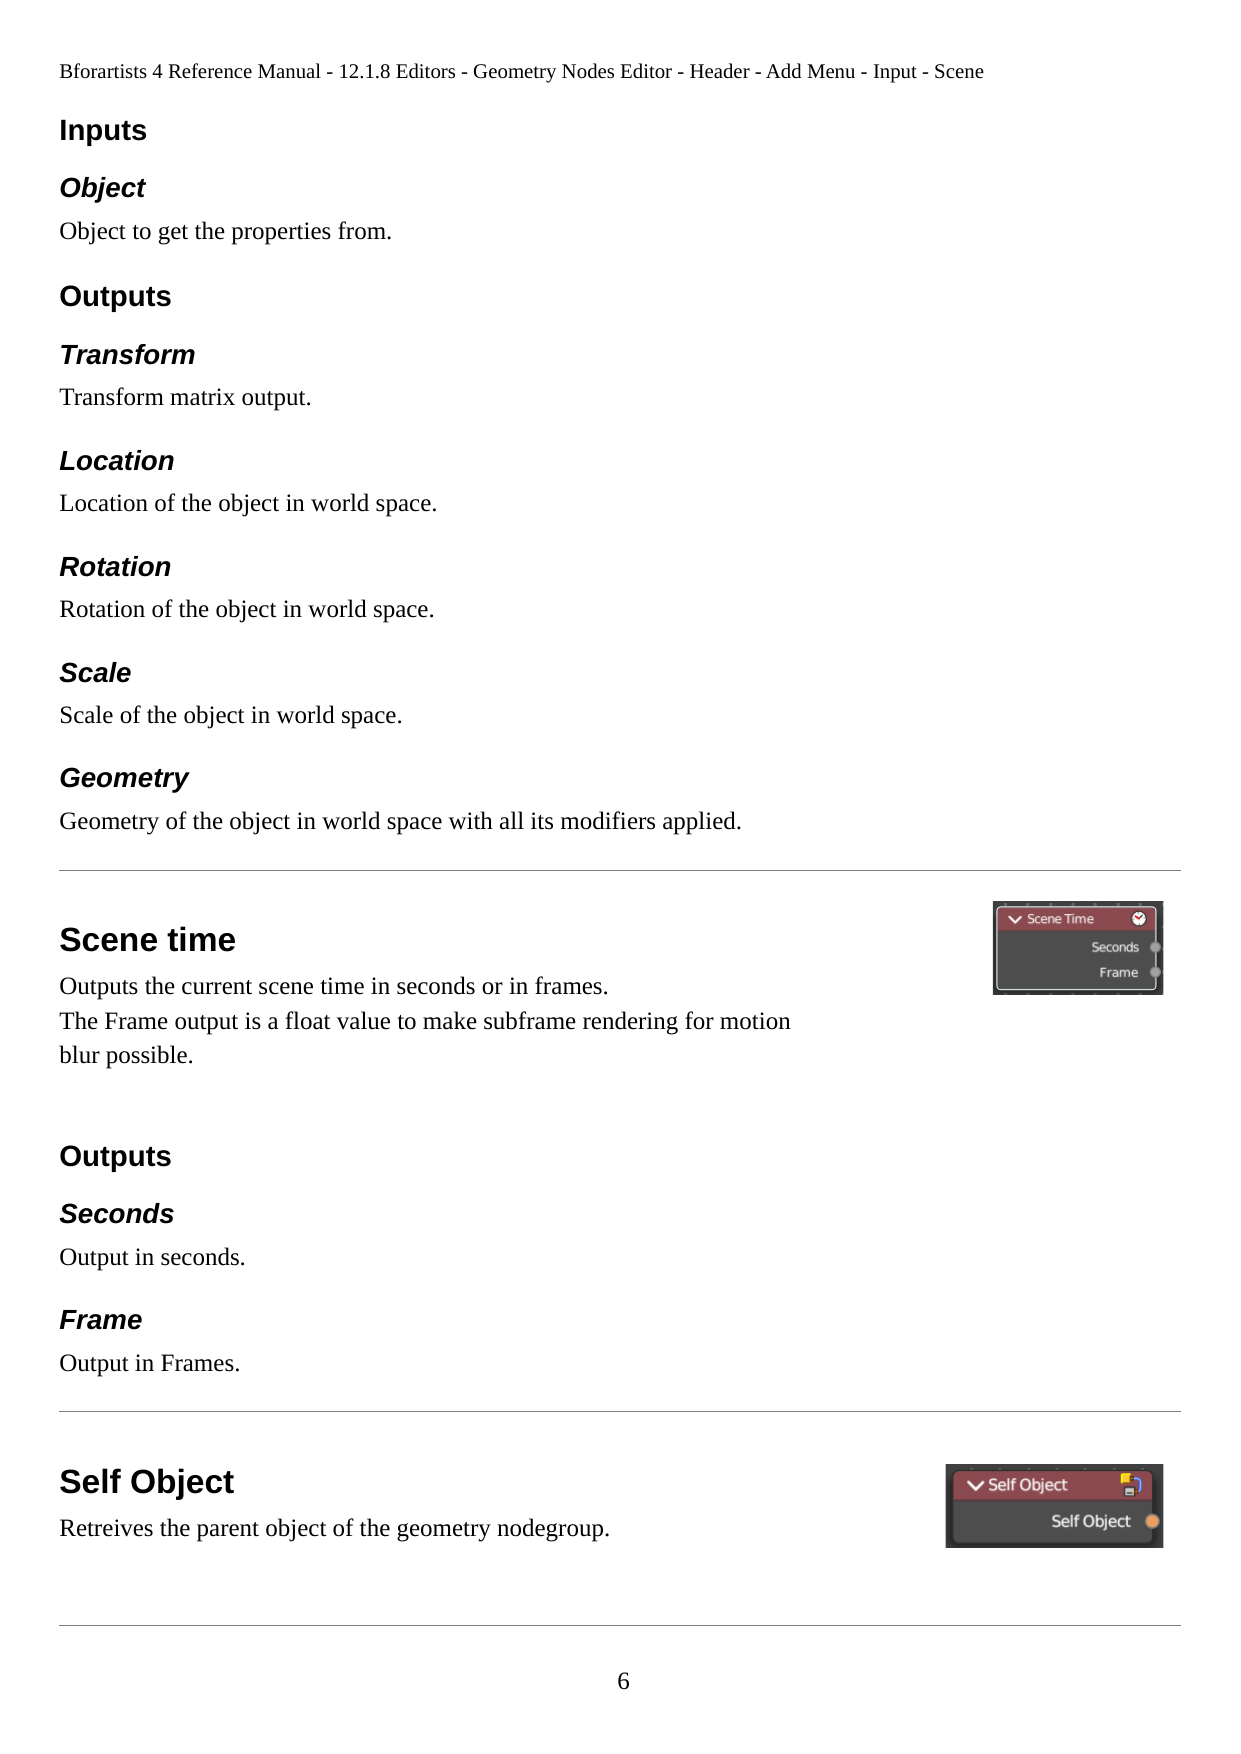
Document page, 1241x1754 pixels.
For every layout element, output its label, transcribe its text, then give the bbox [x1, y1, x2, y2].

subtitle Outputs [59, 1138, 1181, 1172]
subtitle [1164, 920, 1181, 959]
subtitle Frame [59, 1303, 1181, 1335]
text Retreives the parent object of the geometry nodegroup. [59, 1513, 945, 1542]
text Output in seconds. [59, 1242, 1181, 1270]
subtitle Rotation [59, 550, 1181, 582]
text Location of the object in world space. [59, 488, 1181, 517]
picture [945, 1464, 1164, 1548]
subtitle Outputs [59, 279, 1181, 313]
text Rotation of the object in world space. [59, 594, 1181, 623]
text Outputs the current scene time in seconds or in frames. The Frame output is a float value to make subframe rendering for motion blur possible. [59, 971, 1181, 1104]
subtitle Seconds [59, 1197, 1181, 1229]
subtitle Self Object [59, 1462, 1181, 1500]
text Output in Frames. [59, 1348, 1181, 1376]
subtitle Location [59, 444, 1181, 476]
subtitle Scale [59, 656, 1181, 688]
picture [992, 901, 1164, 995]
text Transform matrix output. [59, 382, 1181, 411]
text Geometry of the object in world space with all its modifiers applied. [59, 806, 1181, 835]
subtitle Transform [59, 338, 1181, 370]
text Object to get the properties from. [59, 216, 1181, 244]
subtitle Inputs [59, 113, 1181, 146]
text Scale of the object in world space. [59, 700, 1181, 729]
subtitle Scene time [59, 920, 992, 959]
subtitle Object [59, 171, 1181, 203]
subtitle Geometry [59, 762, 1181, 794]
